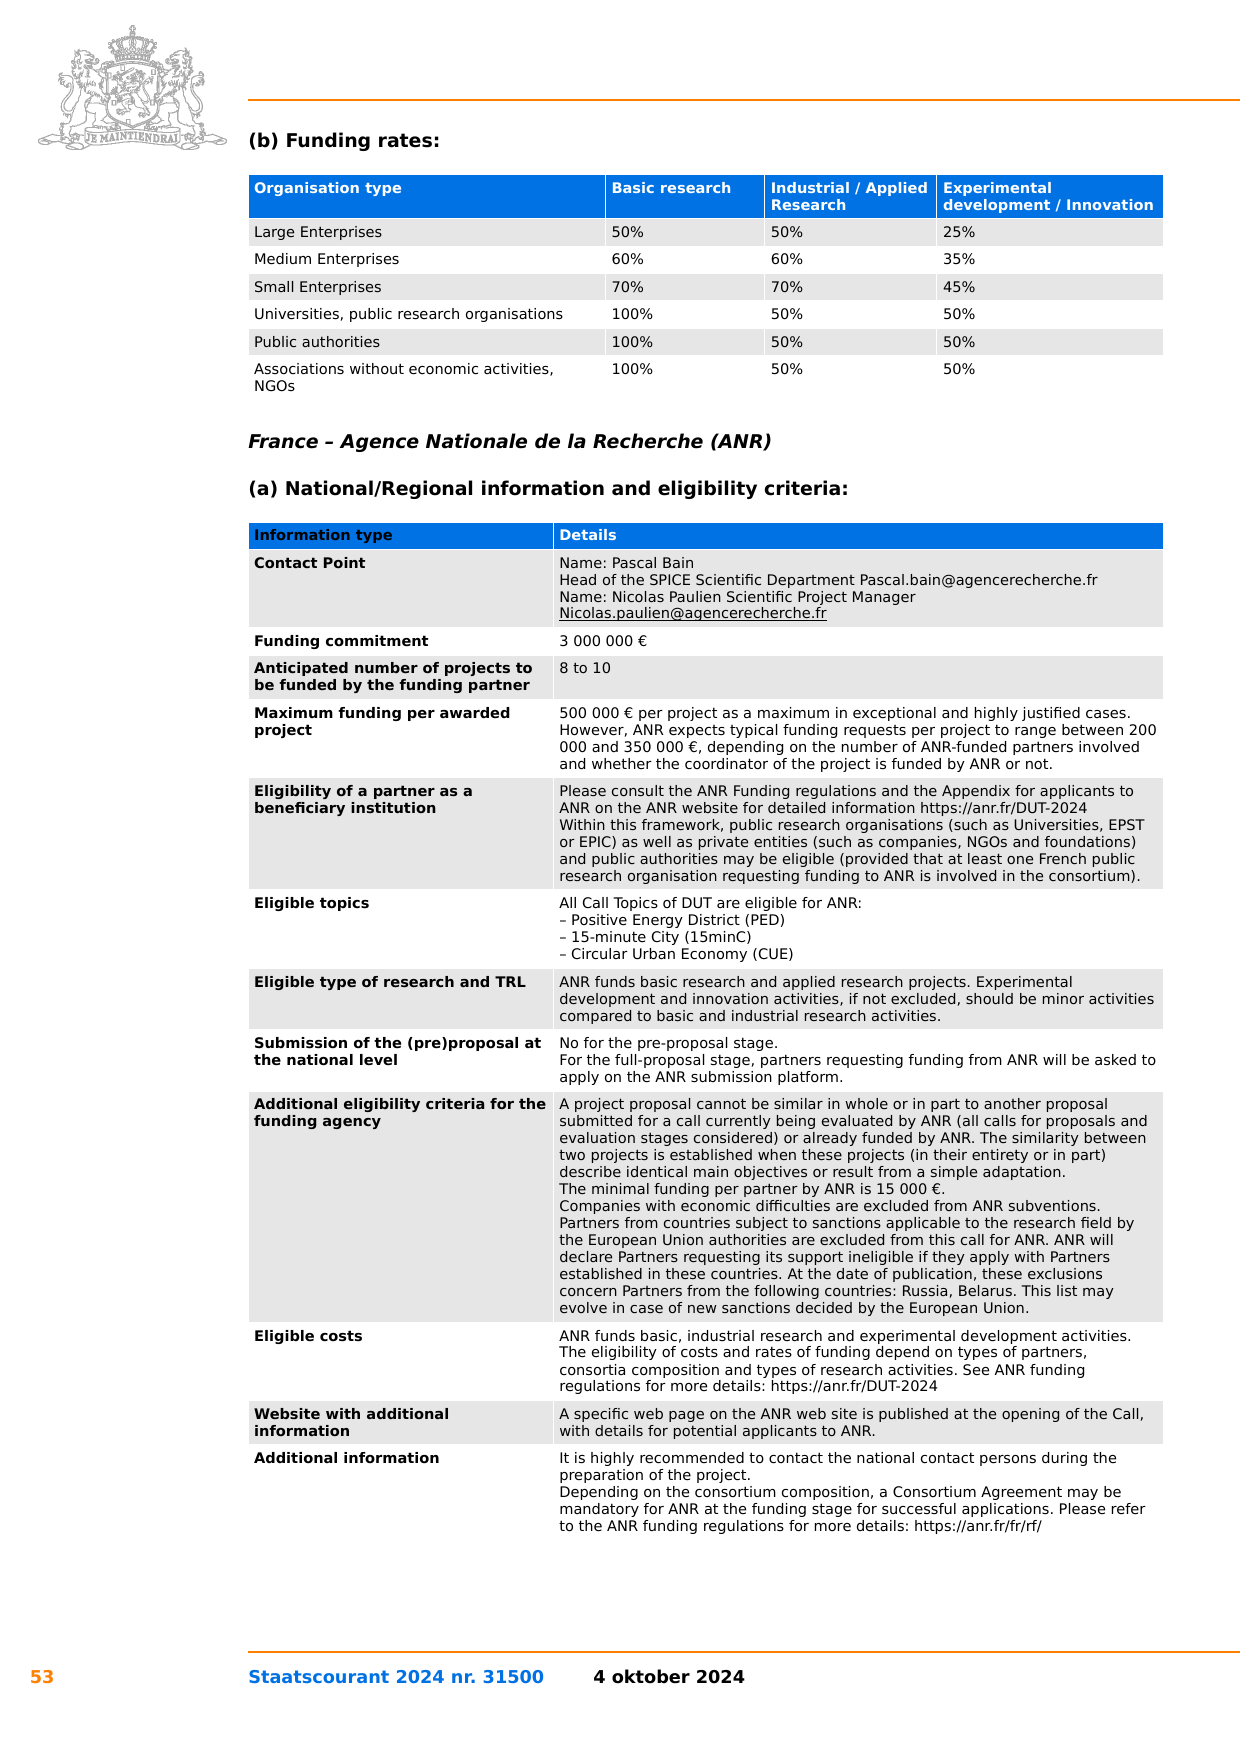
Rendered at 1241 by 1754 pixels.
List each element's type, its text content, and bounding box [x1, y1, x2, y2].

table_cell Additional eligibility criteria for the funding agency [249, 1092, 553, 1322]
table_cell 3 000 000 € [554, 628, 1163, 654]
table_cell 50% [937, 356, 1163, 399]
table_cell 60% [765, 247, 936, 273]
table_cell 50% [765, 219, 936, 246]
table_cell Submission of the (pre)proposal at the national level [249, 1030, 553, 1091]
table_cell 50% [606, 219, 764, 246]
table_cell All Call Topics of DUT are eligible for ANR: – Positive Energy District (PED) – 15-minute City (15minC) – Circular Urban Economy (CUE) [554, 891, 1163, 968]
table_header Organisation type [249, 175, 605, 218]
table_header Basic research [606, 175, 764, 218]
table_header Industrial / Applied Research [765, 175, 936, 218]
table_cell 70% [765, 274, 936, 300]
table_cell Funding commitment [249, 628, 553, 654]
table_header Information type [249, 523, 553, 549]
table_cell Additional information [249, 1445, 553, 1540]
table_cell 500 000 € per project as a maximum in exceptional and highly justified cases. However, ANR expects typical funding requests per project to range between 200 000 and 350 000 €, depending on the number of ANR-funded partners involved and whether the coordinator of the project is funded by ANR or not. [554, 700, 1163, 777]
table_cell Small Enterprises [249, 274, 605, 300]
subtitle (b) Funding rates: [248, 130, 1163, 152]
table_cell Contact Point [249, 550, 553, 627]
table_cell Public authorities [249, 329, 605, 355]
table_cell Eligible costs [249, 1323, 553, 1400]
picture [38, 25, 227, 150]
table_cell Name: Pascal Bain Head of the SPICE Scientific Department Pascal.bain@agencerecherche.fr Name: Nicolas Paulien Scientific Project Manager Nicolas.paulien@agencerecherche.fr [554, 550, 1163, 627]
table_cell ANR funds basic research and applied research projects. Experimental development and innovation activities, if not excluded, should be minor activities compared to basic and industrial research activities. [554, 969, 1163, 1029]
subtitle France – Agence Nationale de la Recherche (ANR) [248, 431, 1163, 452]
table_header Experimental development / Innovation [937, 175, 1163, 218]
table_cell 50% [937, 301, 1163, 328]
table_cell 50% [765, 356, 936, 399]
table_cell 35% [937, 247, 1163, 273]
table_cell Eligibility of a partner as a beneficiary institution [249, 778, 553, 889]
table_cell Large Enterprises [249, 219, 605, 246]
table_cell 50% [937, 329, 1163, 355]
table_cell It is highly recommended to contact the national contact persons during the preparation of the project. Depending on the consortium composition, a Consortium Agreement may be mandatory for ANR at the funding stage for successful applications. Please refer to the ANR funding regulations for more details: https://anr.fr/fr/rf/ [554, 1445, 1163, 1540]
table_cell 50% [765, 329, 936, 355]
table_cell Website with additional information [249, 1401, 553, 1444]
subtitle (a) National/Regional information and eligibility criteria: [248, 477, 1163, 499]
table_cell 50% [765, 301, 936, 328]
table_cell Universities, public research organisations [249, 301, 605, 328]
table_cell 100% [606, 329, 764, 355]
table_cell 8 to 10 [554, 656, 1163, 699]
table_cell Medium Enterprises [249, 247, 605, 273]
table_cell A specific web page on the ANR web site is published at the opening of the Call, with details for potential applicants to ANR. [554, 1401, 1163, 1444]
table_cell 100% [606, 356, 764, 399]
table_cell A project proposal cannot be similar in whole or in part to another proposal submitted for a call currently being evaluated by ANR (all calls for proposals and evaluation stages considered) or already funded by ANR. The similarity between two projects is established when these projects (in their entirety or in part) describe identical main objectives or result from a simple adaptation. The minimal funding per partner by ANR is 15 000 €. Companies with economic difficulties are excluded from ANR subventions. Partners from countries subject to sanctions applicable to the research field by the European Union authorities are excluded from this call for ANR. ANR will declare Partners requesting its support ineligible if they apply with Partners established in these countries. At the date of publication, these exclusions concern Partners from the following countries: Russia, Belarus. This list may evolve in case of new sanctions decided by the European Union. [554, 1092, 1163, 1322]
table_header Details [554, 523, 1163, 549]
table_cell Maximum funding per awarded project [249, 700, 553, 777]
table_cell Eligible type of research and TRL [249, 969, 553, 1029]
table_cell 45% [937, 274, 1163, 300]
table_cell Associations without economic activities, NGOs [249, 356, 605, 399]
table_cell No for the pre-proposal stage. For the full-proposal stage, partners requesting funding from ANR will be asked to apply on the ANR submission platform. [554, 1030, 1163, 1091]
table_cell Please consult the ANR Funding regulations and the Appendix for applicants to ANR on the ANR website for detailed information https://anr.fr/DUT-2024 Within this framework, public research organisations (such as Universities, EPST or EPIC) as well as private entities (such as companies, NGOs and foundations) and public authorities may be eligible (provided that at least one French public research organisation requesting funding to ANR is involved in the consortium). [554, 778, 1163, 889]
table_cell Anticipated number of projects to be funded by the funding partner [249, 656, 553, 699]
table_cell ANR funds basic, industrial research and experimental development activities. The eligibility of costs and rates of funding depend on types of partners, consortia composition and types of research activities. See ANR funding regulations for more details: https://anr.fr/DUT-2024 [554, 1323, 1163, 1400]
table_cell Eligible topics [249, 891, 553, 968]
table_cell 25% [937, 219, 1163, 246]
table_cell 60% [606, 247, 764, 273]
table_cell 100% [606, 301, 764, 328]
table_cell 70% [606, 274, 764, 300]
